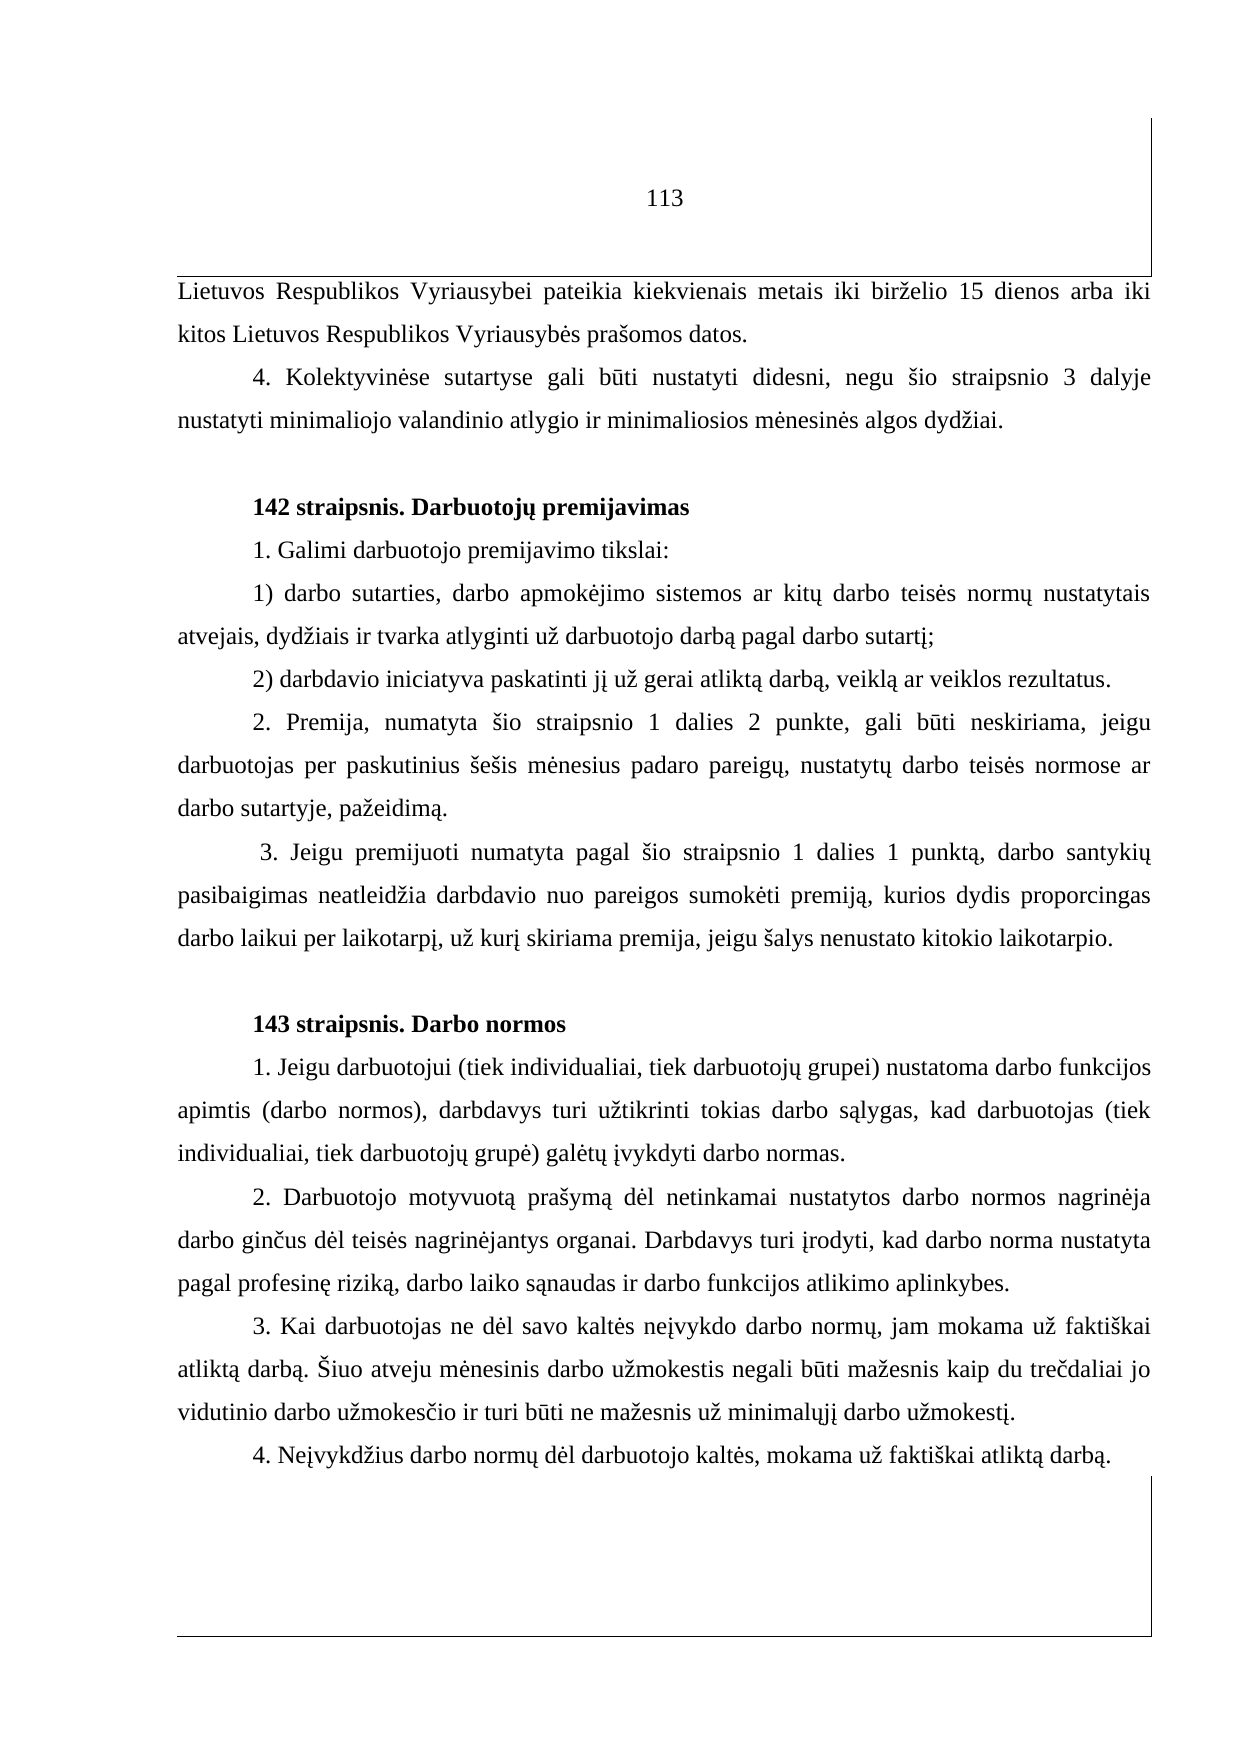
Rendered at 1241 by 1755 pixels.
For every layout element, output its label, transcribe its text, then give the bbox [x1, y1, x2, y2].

text 1. Jeigu darbuotojui (tiek individualiai, tiek darbuotojų grupei) nustatoma darbo funkcijos apimtis (darbo normos), darbdavys turi užtikrinti tokias darbo sąlygas, kad darbuotojas (tiek individualiai, tiek darbuotojų grupė) galėtų įvykdyti darbo normas. [177, 1052, 1152, 1167]
text 2. Premija, numatyta šio straipsnio 1 dalies 2 punkte, gali būti neskiriama, jeigu darbuotojas per paskutinius šešis mėnesius padaro pareigų, nustatytų darbo teisės normose ar darbo sutartyje, pažeidimą. [177, 707, 1152, 822]
text 4. Neįvykdžius darbo normų dėl darbuotojo kaltės, mokama už faktiškai atliktą darbą. [177, 1440, 1152, 1469]
text Lietuvos Respublikos Vyriausybei pateikia kiekvienais metais iki birželio 15 dienos arba iki kitos Lietuvos Respublikos Vyriausybės prašomos datos. [177, 276, 1152, 348]
subtitle 142 straipsnis. Darbuotojų premijavimas [177, 492, 1152, 520]
text 3. Kai darbuotojas ne dėl savo kaltės neįvykdo darbo normų, jam mokama už faktiškai atliktą darbą. Šiuo atveju mėnesinis darbo užmokestis negali būti mažesnis kaip du trečdaliai jo vidutinio darbo užmokesčio ir turi būti ne mažesnis už minimalųjį darbo užmokestį. [177, 1311, 1152, 1426]
text 1) darbo sutarties, darbo apmokėjimo sistemos ar kitų darbo teisės normų nustatytais atvejais, dydžiais ir tvarka atlyginti už darbuotojo darbą pagal darbo sutartį; [177, 578, 1152, 650]
text 3. Jeigu premijuoti numatyta pagal šio straipsnio 1 dalies 1 punktą, darbo santykių pasibaigimas neatleidžia darbdavio nuo pareigos sumokėti premiją, kurios dydis proporcingas darbo laikui per laikotarpį, už kurį skiriama premija, jeigu šalys nenustato kitokio laikotarpio. [177, 837, 1152, 952]
text 2) darbdavio iniciatyva paskatinti jį už gerai atliktą darbą, veiklą ar veiklos rezultatus. [177, 664, 1152, 693]
text 2. Darbuotojo motyvuotą prašymą dėl netinkamai nustatytos darbo normos nagrinėja darbo ginčus dėl teisės nagrinėjantys organai. Darbdavys turi įrodyti, kad darbo norma nustatyta pagal profesinę riziką, darbo laiko sąnaudas ir darbo funkcijos atlikimo aplinkybes. [177, 1182, 1152, 1297]
subtitle 143 straipsnis. Darbo normos [177, 1009, 1152, 1038]
text 4. Kolektyvinėse sutartyse gali būti nustatyti didesni, negu šio straipsnio 3 dalyje nustatyti minimaliojo valandinio atlygio ir minimaliosios mėnesinės algos dydžiai. [177, 362, 1152, 434]
text 1. Galimi darbuotojo premijavimo tikslai: [177, 535, 1152, 563]
